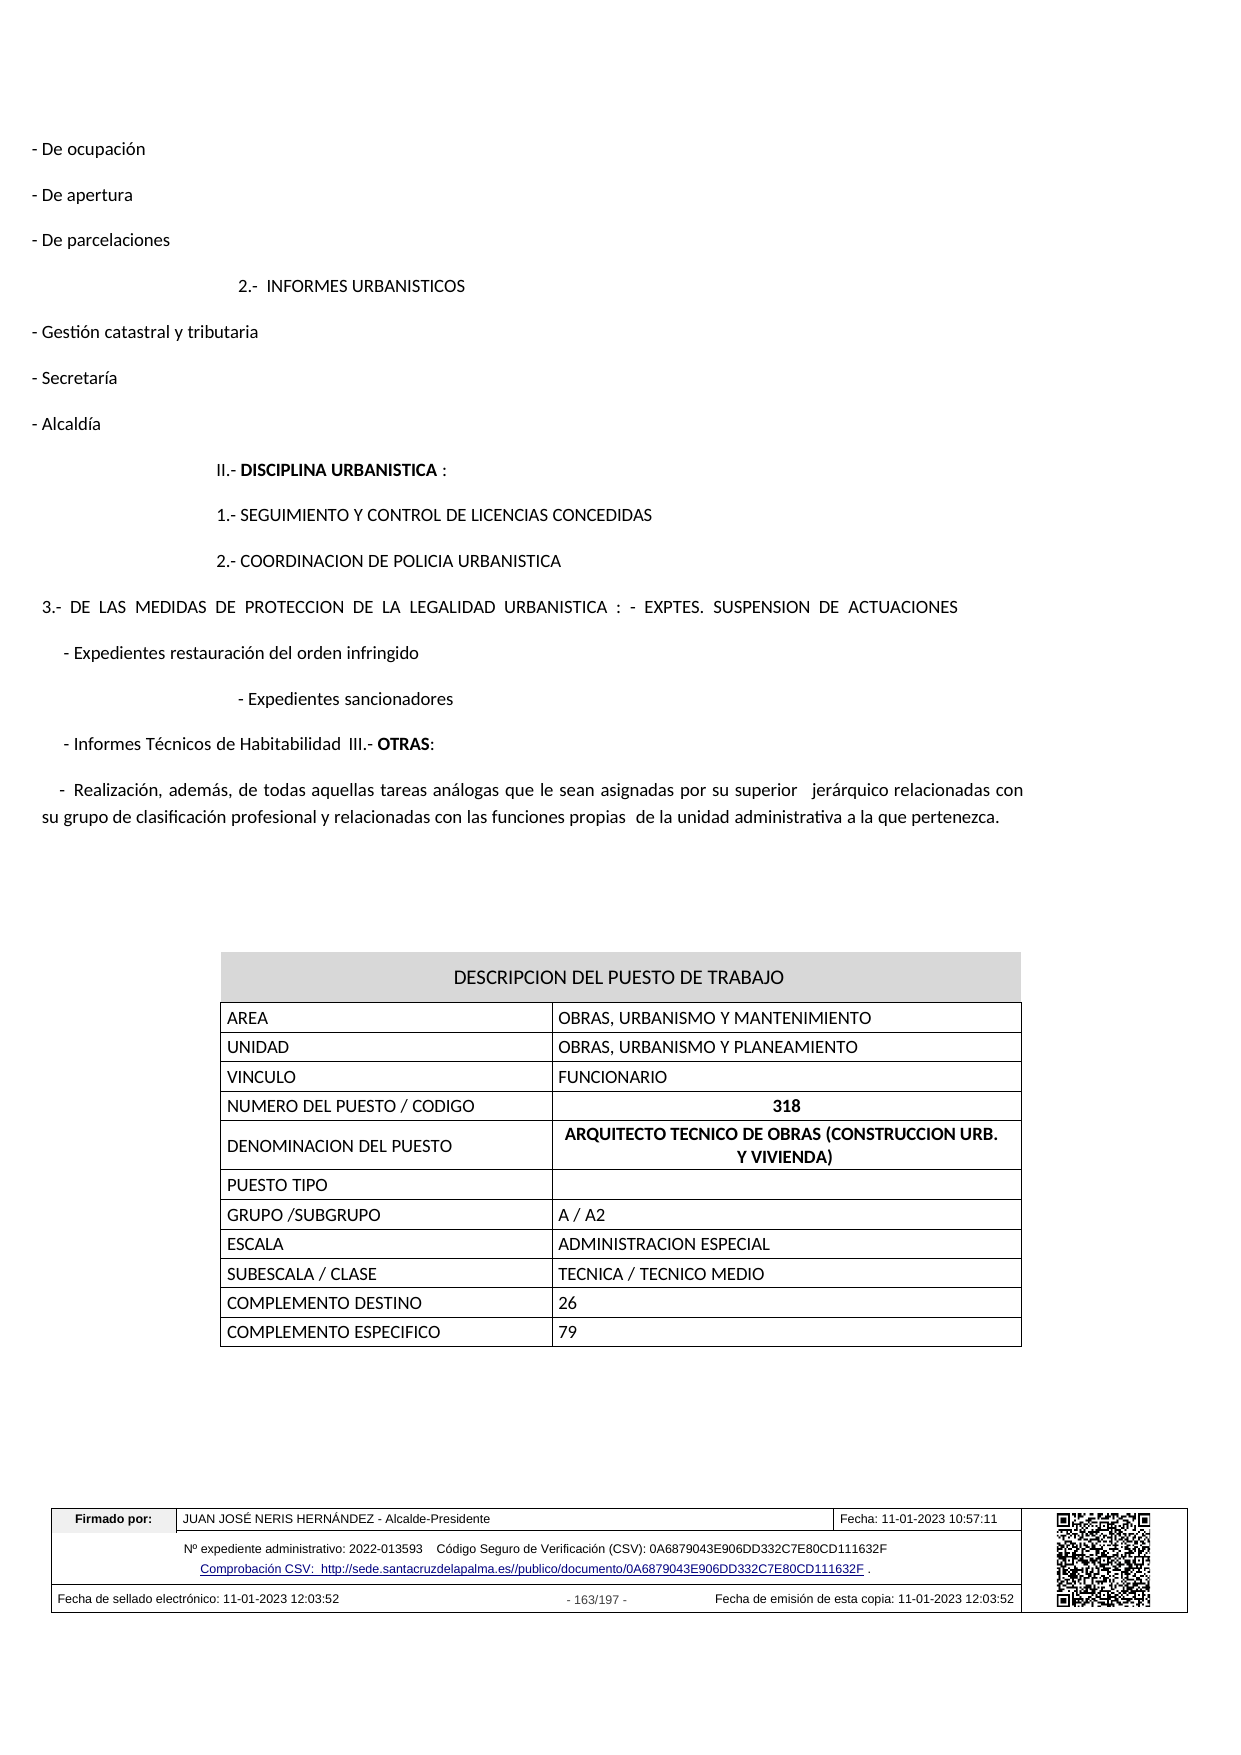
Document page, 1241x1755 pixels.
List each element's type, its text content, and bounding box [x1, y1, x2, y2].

table_cell 318 [553, 1092, 1021, 1120]
table_cell [553, 1170, 1021, 1199]
list Secretaría [32, 366, 1199, 389]
table_cell VINCULO [221, 1062, 552, 1091]
text 1.- SEGUIMIENTO Y CONTROL DE LICENCIAS CONCEDIDAS [216, 503, 1199, 526]
table_cell Nº expediente administrativo: 2022-013593 Código Seguro de Verificación (CSV): 0A6879043E906DD332C7E80CD111632F Comprobación CSV: http://sede.santacruzdelapalma.es//publico/documento/0A6879043E906DD332C7E80CD111632F . [52, 1531, 1021, 1584]
table_cell DENOMINACION DEL PUESTO [221, 1121, 552, 1169]
table_cell ADMINISTRACION ESPECIAL [553, 1230, 1021, 1258]
table_cell UNIDAD [221, 1033, 552, 1061]
table_cell OBRAS, URBANISMO Y MANTENIMIENTO [553, 1003, 1021, 1032]
table_cell AREA [221, 1003, 552, 1032]
table_cell COMPLEMENTO ESPECIFICO [221, 1318, 552, 1346]
table_cell ARQUITECTO TECNICO DE OBRAS (CONSTRUCCION URB. Y VIVIENDA) [553, 1121, 1021, 1169]
table_cell COMPLEMENTO DESTINO [221, 1288, 552, 1317]
list De apertura [32, 183, 1199, 206]
list Expedientes sancionadores [238, 687, 1199, 710]
table_cell NUMERO DEL PUESTO / CODIGO [221, 1092, 552, 1120]
table_cell ESCALA [221, 1230, 552, 1258]
list Expedientes restauración del orden infringido [42, 641, 1199, 664]
text 3.- DE LAS MEDIDAS DE PROTECCION DE LA LEGALIDAD URBANISTICA : - EXPTES. SUSPENSION DE ACTUACIONES [42, 595, 1051, 618]
table_header Fecha: 11-01-2023 10:57:11 [834, 1509, 1021, 1530]
text 2.- COORDINACION DE POLICIA URBANISTICA [216, 549, 1199, 572]
table_cell Fecha de sellado electrónico: 11-01-2023 12:03:52 - 163/197 - Fecha de emisión de esta copia: 11-01-2023 12:03:52 [52, 1585, 1021, 1612]
table_cell 26 [553, 1288, 1021, 1317]
text II.- DISCIPLINA URBANISTICA : [216, 458, 1199, 481]
table_cell PUESTO TIPO [221, 1170, 552, 1199]
table_cell SUBESCALA / CLASE [221, 1259, 552, 1287]
list Informes Técnicos de Habitabilidad III.- OTRAS: [42, 732, 519, 755]
table_header JUAN JOSÉ NERIS HERNÁNDEZ - Alcalde-Presidente [177, 1509, 833, 1530]
table_header [1022, 1509, 1187, 1612]
list De parcelaciones [32, 229, 1199, 252]
table_header Firmado por: [52, 1509, 176, 1530]
table_header DESCRIPCION DEL PUESTO DE TRABAJO [221, 952, 1021, 1002]
table_cell A / A2 [553, 1200, 1021, 1228]
table_cell FUNCIONARIO [553, 1062, 1021, 1091]
list Alcaldía [32, 412, 1199, 435]
table_cell TECNICA / TECNICO MEDIO [553, 1259, 1021, 1287]
text 2.- INFORMES URBANISTICOS [238, 274, 1199, 297]
list De ocupación [32, 137, 1199, 160]
table_cell 79 [553, 1318, 1021, 1346]
table_cell GRUPO /SUBGRUPO [221, 1200, 552, 1228]
list Gestión catastral y tributaria [32, 320, 1199, 343]
list Realización, además, de todas aquellas tareas análogas que le sean asignadas por su superior jerárquico relacionadas con su grupo de clasificación profesional y relacionadas con las funciones propias de la unidad administrativa a la que pertenezca. [42, 778, 1024, 828]
table_cell OBRAS, URBANISMO Y PLANEAMIENTO [553, 1033, 1021, 1061]
